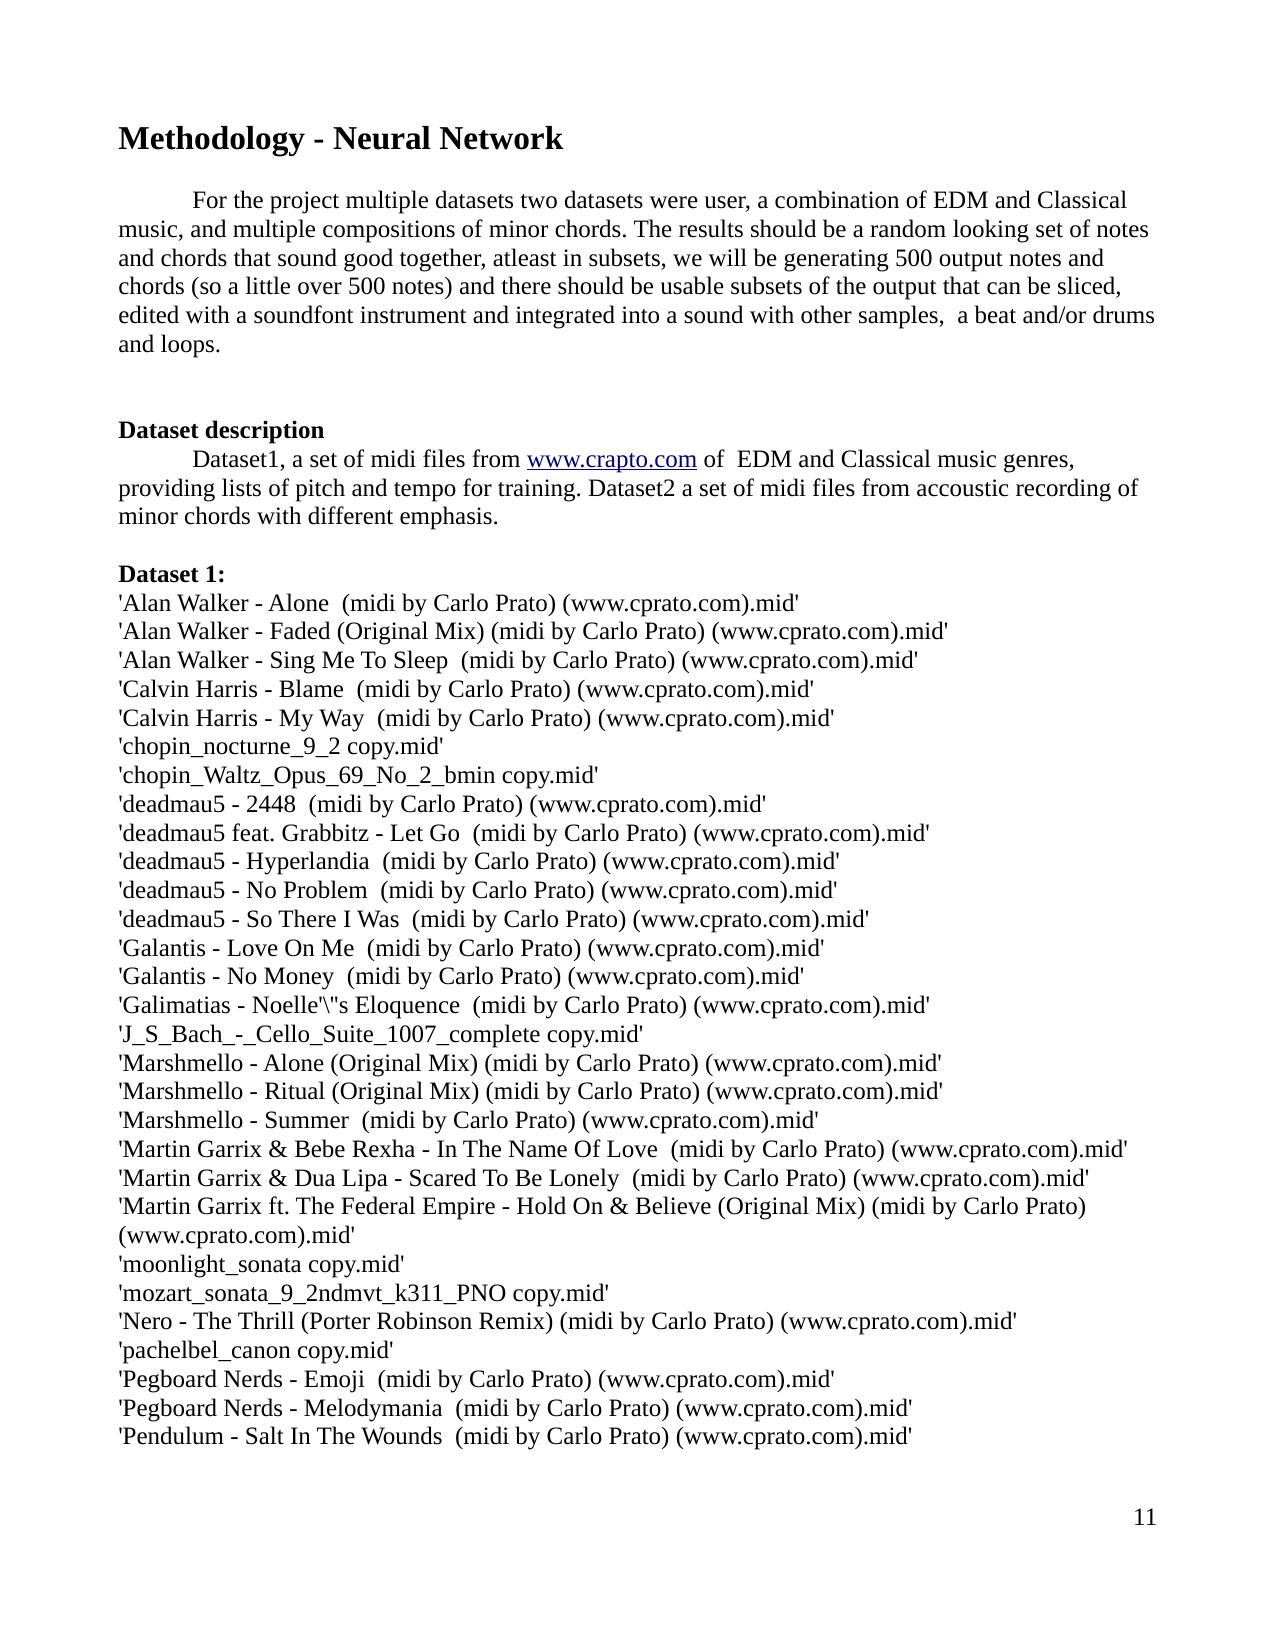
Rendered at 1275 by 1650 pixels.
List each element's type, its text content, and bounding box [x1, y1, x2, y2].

text 'Marshmello - Alone (Original Mix) (midi by Carlo Prato) (www.cprato.com).mid' [118, 1048, 1157, 1076]
text 'Marshmello - Ritual (Original Mix) (midi by Carlo Prato) (www.cprato.com).mid' [118, 1076, 1157, 1105]
text 'Alan Walker - Faded (Original Mix) (midi by Carlo Prato) (www.cprato.com).mid' [118, 616, 1157, 645]
text 'Galimatias - Noelle'\''s Eloquence (midi by Carlo Prato) (www.cprato.com).mid' [118, 990, 1157, 1019]
text 'Marshmello - Summer (midi by Carlo Prato) (www.cprato.com).mid' [118, 1105, 1157, 1134]
text 'deadmau5 feat. Grabbitz - Let Go (midi by Carlo Prato) (www.cprato.com).mid' [118, 818, 1157, 846]
text 'Alan Walker - Sing Me To Sleep (midi by Carlo Prato) (www.cprato.com).mid' [118, 645, 1157, 674]
text 'Galantis - No Money (midi by Carlo Prato) (www.cprato.com).mid' [118, 961, 1157, 990]
text 'deadmau5 - 2448 (midi by Carlo Prato) (www.cprato.com).mid' [118, 789, 1157, 818]
text 'Martin Garrix & Dua Lipa - Scared To Be Lonely (midi by Carlo Prato) (www.cprato.com).mid' [118, 1163, 1157, 1191]
text 'moonlight_sonata copy.mid' [118, 1249, 1157, 1278]
text Dataset 1: [118, 559, 1157, 588]
text 'Alan Walker - Alone (midi by Carlo Prato) (www.cprato.com).mid' [118, 588, 1157, 616]
text 'deadmau5 - Hyperlandia (midi by Carlo Prato) (www.cprato.com).mid' [118, 846, 1157, 875]
text 'Martin Garrix & Bebe Rexha - In The Name Of Love (midi by Carlo Prato) (www.cprato.com).mid' [118, 1134, 1157, 1163]
text 'Calvin Harris - My Way (midi by Carlo Prato) (www.cprato.com).mid' [118, 703, 1157, 731]
text 'chopin_nocturne_9_2 copy.mid' [118, 731, 1157, 760]
text Methodology - Neural Network [118, 118, 1157, 156]
text 'J_S_Bach_-_Cello_Suite_1007_complete copy.mid' [118, 1019, 1157, 1048]
text 'Pegboard Nerds - Melodymania (midi by Carlo Prato) (www.cprato.com).mid' [118, 1393, 1157, 1421]
text For the project multiple datasets two datasets were user, a combination of EDM and Classical music, and multiple compositions of minor chords. The results should be a random looking set of notes and chords that sound good together, atleast in subsets, we will be generating 500 output notes and chords (so a little over 500 notes) and there should be usable subsets of the output that can be sliced, edited with a soundfont instrument and integrated into a sound with other samples, a beat and/or drums and loops. [118, 185, 1157, 358]
text 'Nero - The Thrill (Porter Robinson Remix) (midi by Carlo Prato) (www.cprato.com).mid' [118, 1306, 1157, 1335]
text Dataset1, a set of midi files from www.crapto.com of EDM and Classical music genres, providing lists of pitch and tempo for training. Dataset2 a set of midi files from accoustic recording of minor chords with different emphasis. [118, 444, 1157, 530]
text 'Calvin Harris - Blame (midi by Carlo Prato) (www.cprato.com).mid' [118, 674, 1157, 703]
text 'mozart_sonata_9_2ndmvt_k311_PNO copy.mid' [118, 1278, 1157, 1306]
text 'Pegboard Nerds - Emoji (midi by Carlo Prato) (www.cprato.com).mid' [118, 1364, 1157, 1393]
text 'chopin_Waltz_Opus_69_No_2_bmin copy.mid' [118, 760, 1157, 789]
text 'Martin Garrix ft. The Federal Empire - Hold On & Believe (Original Mix) (midi by Carlo Prato) (www.cprato.com).mid' [118, 1191, 1157, 1249]
text Dataset description [118, 415, 1157, 444]
text 'pachelbel_canon copy.mid' [118, 1335, 1157, 1364]
text 'Pendulum - Salt In The Wounds (midi by Carlo Prato) (www.cprato.com).mid' [118, 1421, 1157, 1450]
text 'deadmau5 - No Problem (midi by Carlo Prato) (www.cprato.com).mid' [118, 875, 1157, 904]
text 'Galantis - Love On Me (midi by Carlo Prato) (www.cprato.com).mid' [118, 933, 1157, 961]
text 'deadmau5 - So There I Was (midi by Carlo Prato) (www.cprato.com).mid' [118, 904, 1157, 933]
